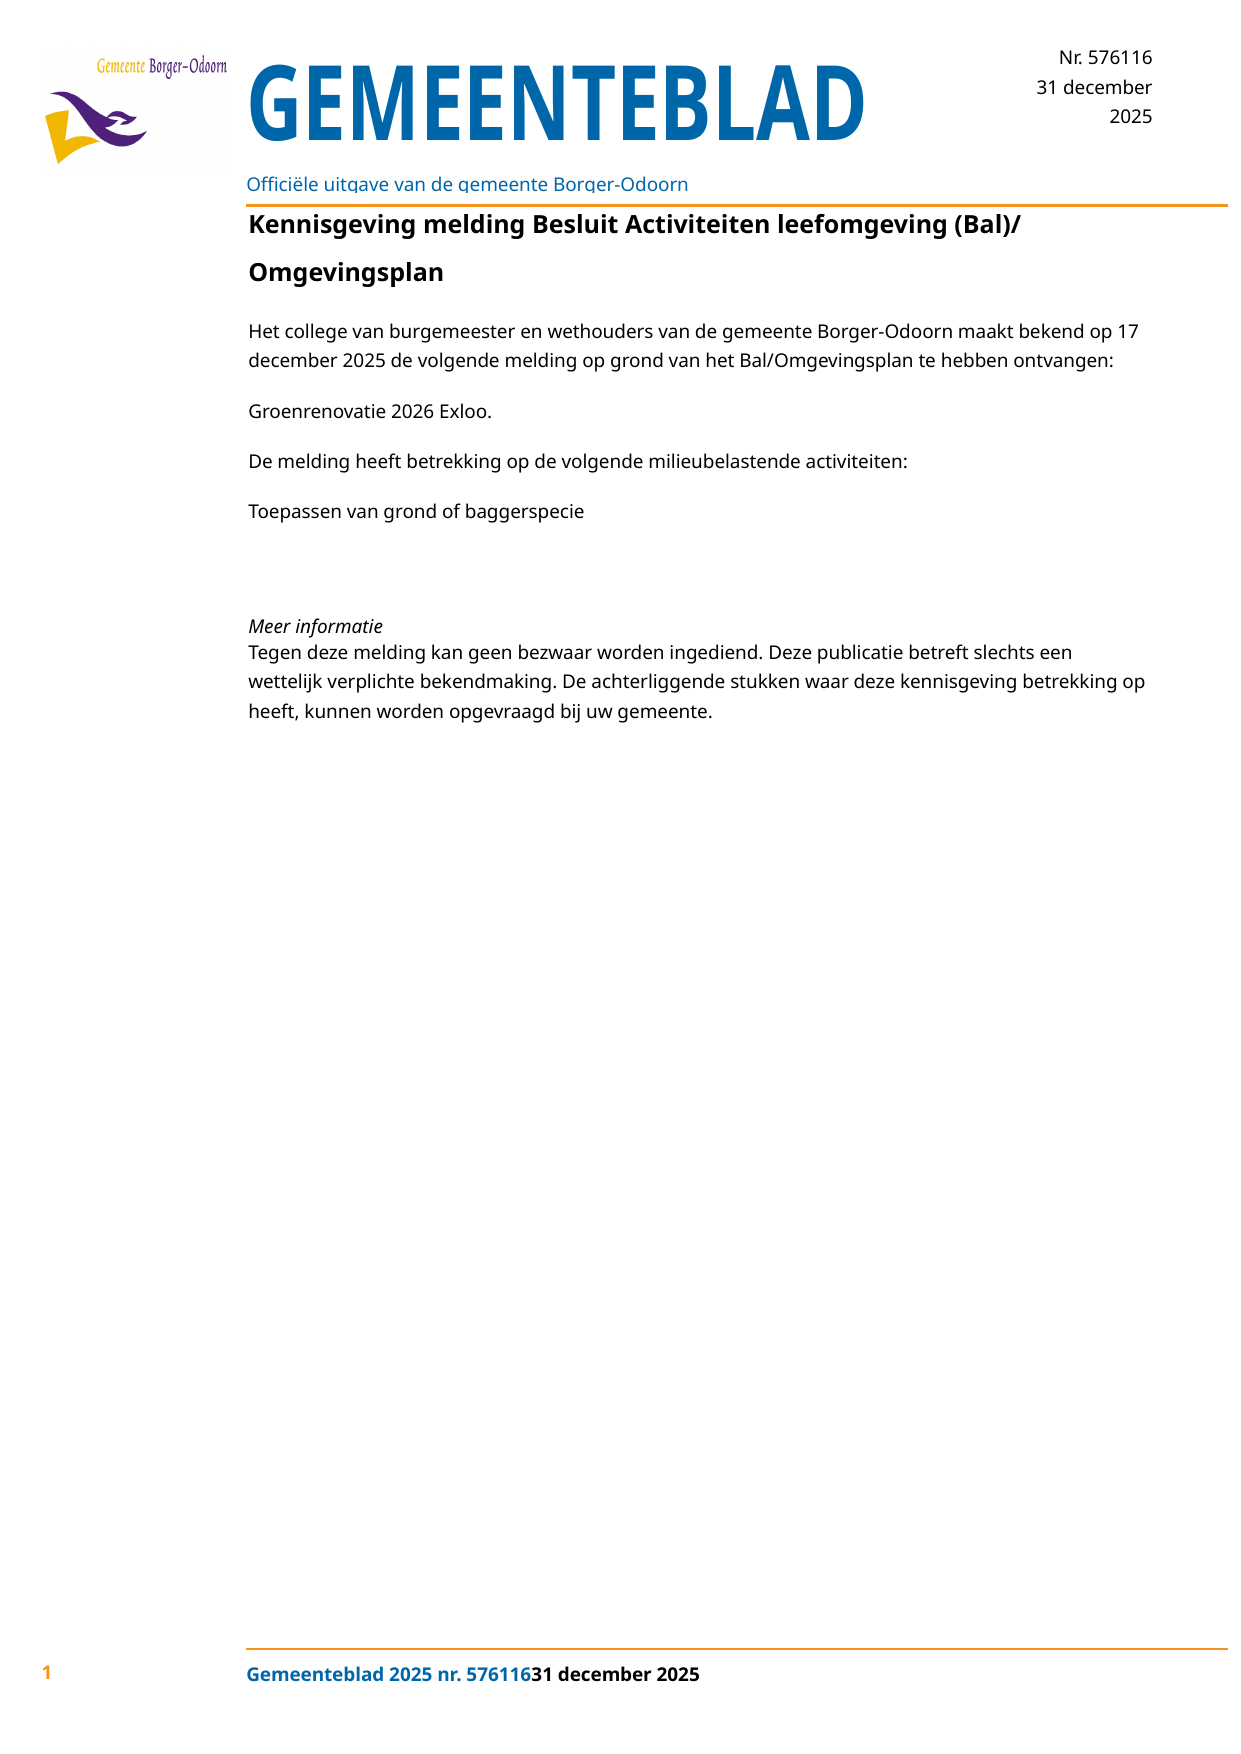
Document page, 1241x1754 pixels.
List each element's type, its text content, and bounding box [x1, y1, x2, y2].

text De melding heeft betrekking op de volgende milieubelastende activiteiten: [248, 448, 1152, 474]
picture [41, 47, 231, 172]
text Tegen deze melding kan geen bezwaar worden ingediend. Deze publicatie betreft slechts een wettelijk verplichte bekendmaking. De achterliggende stukken waar deze kennisgeving betrekking op heeft, kunnen worden opgevraagd bij uw gemeente. [248, 639, 1152, 724]
text Het college van burgemeester en wethouders van de gemeente Borger-Odoorn maakt bekend op 17 december 2025 de volgende melding op grond van het Bal/Omgevingsplan te hebben ontvangen: [248, 318, 1152, 373]
text Groenrenovatie 2026 Exloo. [248, 398, 1152, 424]
text Toepassen van grond of baggerspecie [248, 499, 1152, 524]
text Meer informatie [248, 613, 1152, 639]
text Kennisgeving melding Besluit Activiteiten leefomgeving (Bal)/ Omgevingsplan [248, 207, 1152, 288]
